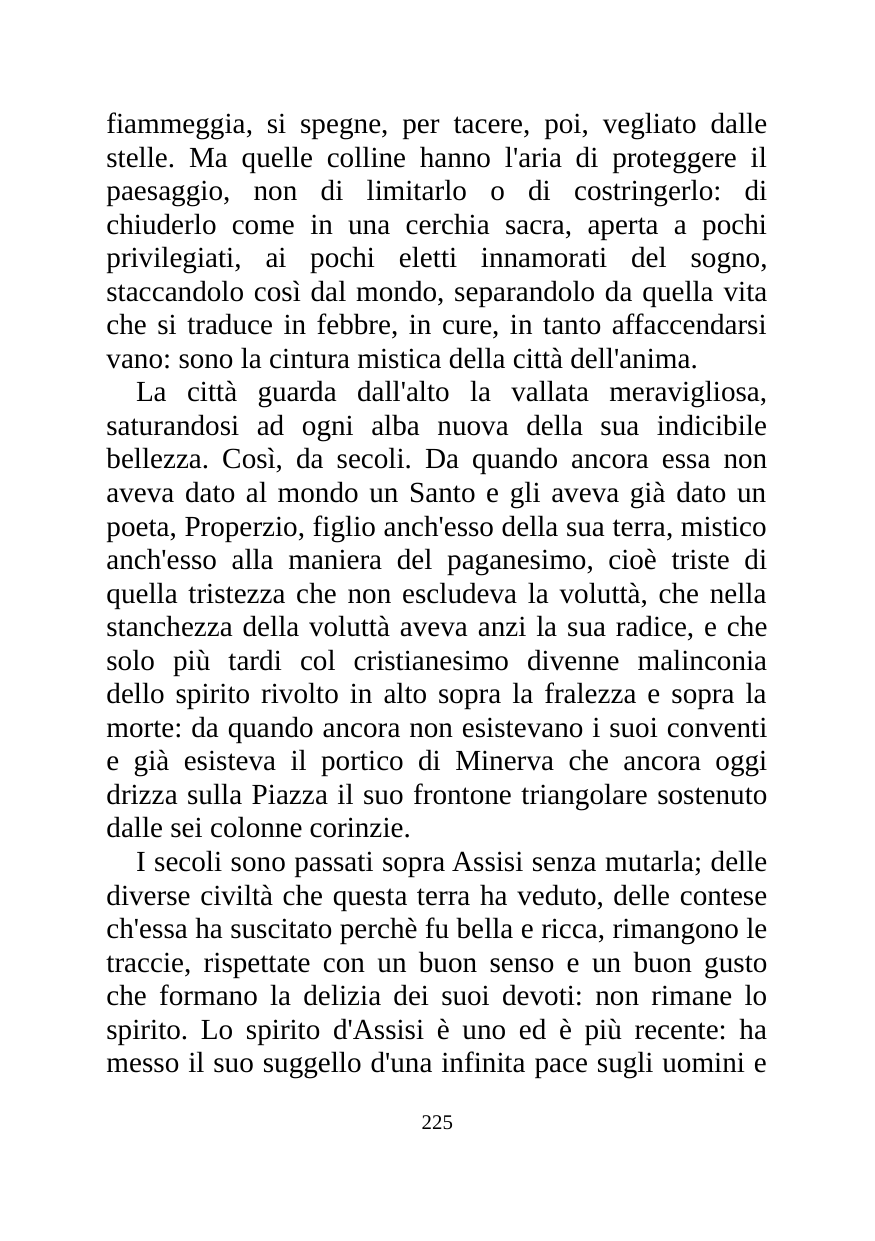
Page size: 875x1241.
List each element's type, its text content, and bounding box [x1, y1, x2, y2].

text fiammeggia, si spegne, per tacere, poi, vegliato dalle stelle. Ma quelle colline hanno l'aria di proteggere il paesaggio, non di limitarlo o di costringerlo: di chiuderlo come in una cerchia sacra, aperta a pochi privilegiati, ai pochi eletti innamorati del sogno, staccandolo così dal mondo, separandolo da quella vita che si traduce in febbre, in cure, in tanto affaccendarsi vano: sono la cintura mistica della città dell'anima. [106, 106, 768, 374]
text La città guarda dall'alto la vallata meravigliosa, saturandosi ad ogni alba nuova della sua indicibile bellezza. Così, da secoli. Da quando ancora essa non aveva dato al mondo un Santo e gli aveva già dato un poeta, Properzio, figlio anch'esso della sua terra, mistico anch'esso alla maniera del paganesimo, cioè triste di quella tristezza che non escludeva la voluttà, che nella stanchezza della voluttà aveva anzi la sua radice, e che solo più tardi col cristianesimo divenne malinconia dello spirito rivolto in alto sopra la fralezza e sopra la morte: da quando ancora non esistevano i suoi conventi e già esisteva il portico di Minerva che ancora oggi drizza sulla Piazza il suo frontone triangolare sostenuto dalle sei colonne corinzie. [106, 374, 768, 844]
text I secoli sono passati sopra Assisi senza mutarla; delle diverse civiltà che questa terra ha veduto, delle contese ch'essa ha suscitato perchè fu bella e ricca, rimangono le traccie, rispettate con un buon senso e un buon gusto che formano la delizia dei suoi devoti: non rimane lo spirito. Lo spirito d'Assisi è uno ed è più recente: ha messo il suo suggello d'una infinita pace sugli uomini e [106, 844, 768, 1079]
